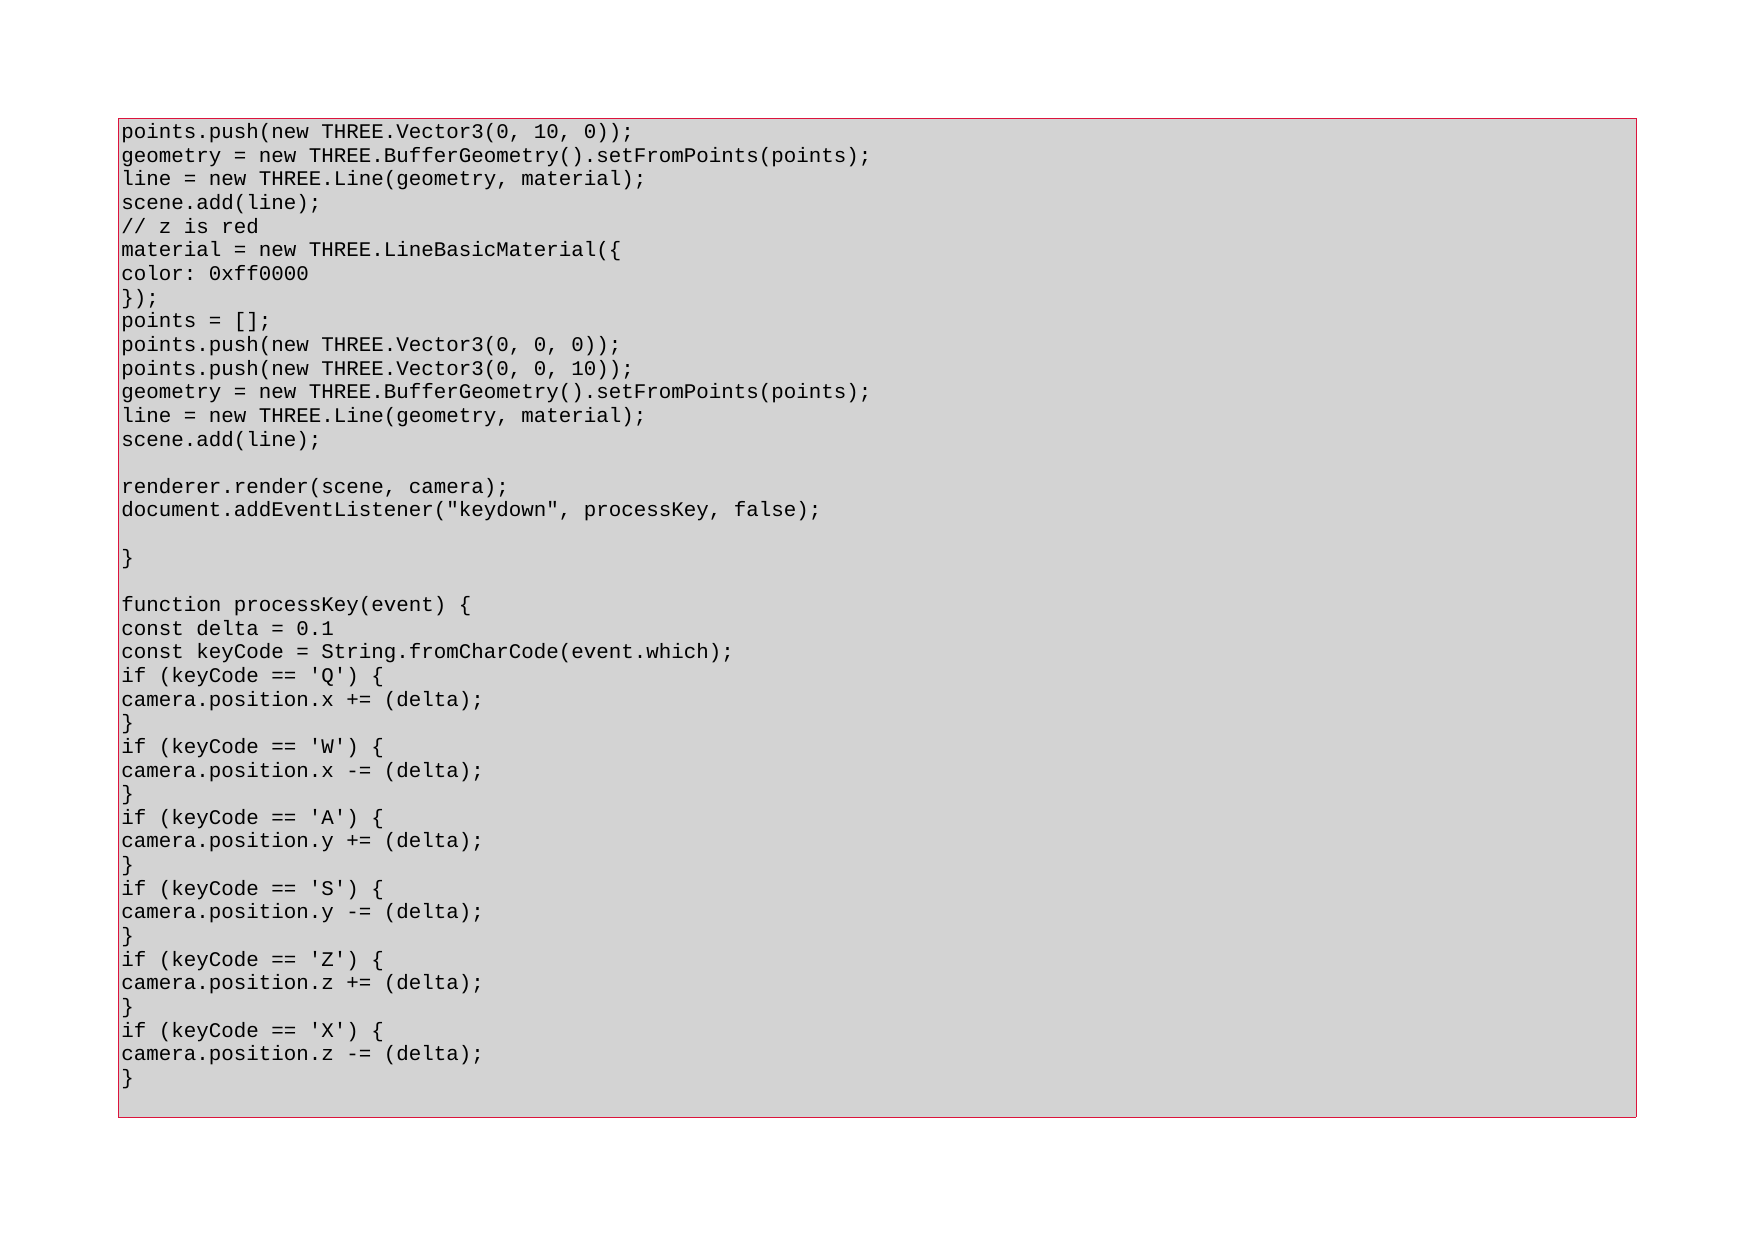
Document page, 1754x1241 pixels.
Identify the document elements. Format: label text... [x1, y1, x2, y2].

text } [119, 851, 1636, 875]
text if (keyCode == 'S') { [119, 875, 1636, 898]
text if (keyCode == 'W') { [119, 733, 1636, 757]
text const keyCode = String.fromCharCode(event.which); [119, 638, 1636, 662]
text color: 0xff0000 [119, 260, 1636, 284]
text } [119, 780, 1636, 804]
text camera.position.y += (delta); [119, 827, 1636, 851]
text if (keyCode == 'X') { [119, 1017, 1636, 1040]
text } [119, 1064, 1636, 1088]
text camera.position.x += (delta); [119, 686, 1636, 709]
text scene.add(line); [119, 189, 1636, 213]
text points.push(new THREE.Vector3(0, 0, 0)); [119, 331, 1636, 354]
text geometry = new THREE.BufferGeometry().setFromPoints(points); [119, 142, 1636, 165]
text } [119, 709, 1636, 733]
text material = new THREE.LineBasicMaterial({ [119, 236, 1636, 260]
text geometry = new THREE.BufferGeometry().setFromPoints(points); [119, 378, 1636, 402]
text function processKey(event) { [119, 591, 1636, 615]
text scene.add(line); [119, 426, 1636, 449]
text }); [119, 284, 1636, 307]
text document.addEventListener("keydown", processKey, false); [119, 496, 1636, 520]
text } [119, 922, 1636, 946]
text } [119, 993, 1636, 1017]
text } [119, 544, 1636, 567]
text if (keyCode == 'Q') { [119, 662, 1636, 686]
text renderer.render(scene, camera); [119, 473, 1636, 496]
text points.push(new THREE.Vector3(0, 10, 0)); [119, 119, 1636, 142]
text // z is red [119, 213, 1636, 236]
text points = []; [119, 307, 1636, 331]
text const delta = 0.1 [119, 615, 1636, 638]
text camera.position.z -= (delta); [119, 1040, 1636, 1064]
text points.push(new THREE.Vector3(0, 0, 10)); [119, 354, 1636, 378]
text camera.position.x -= (delta); [119, 757, 1636, 780]
text line = new THREE.Line(geometry, material); [119, 165, 1636, 189]
text if (keyCode == 'Z') { [119, 946, 1636, 969]
text if (keyCode == 'A') { [119, 804, 1636, 827]
text line = new THREE.Line(geometry, material); [119, 402, 1636, 426]
text camera.position.z += (delta); [119, 969, 1636, 993]
text camera.position.y -= (delta); [119, 898, 1636, 922]
